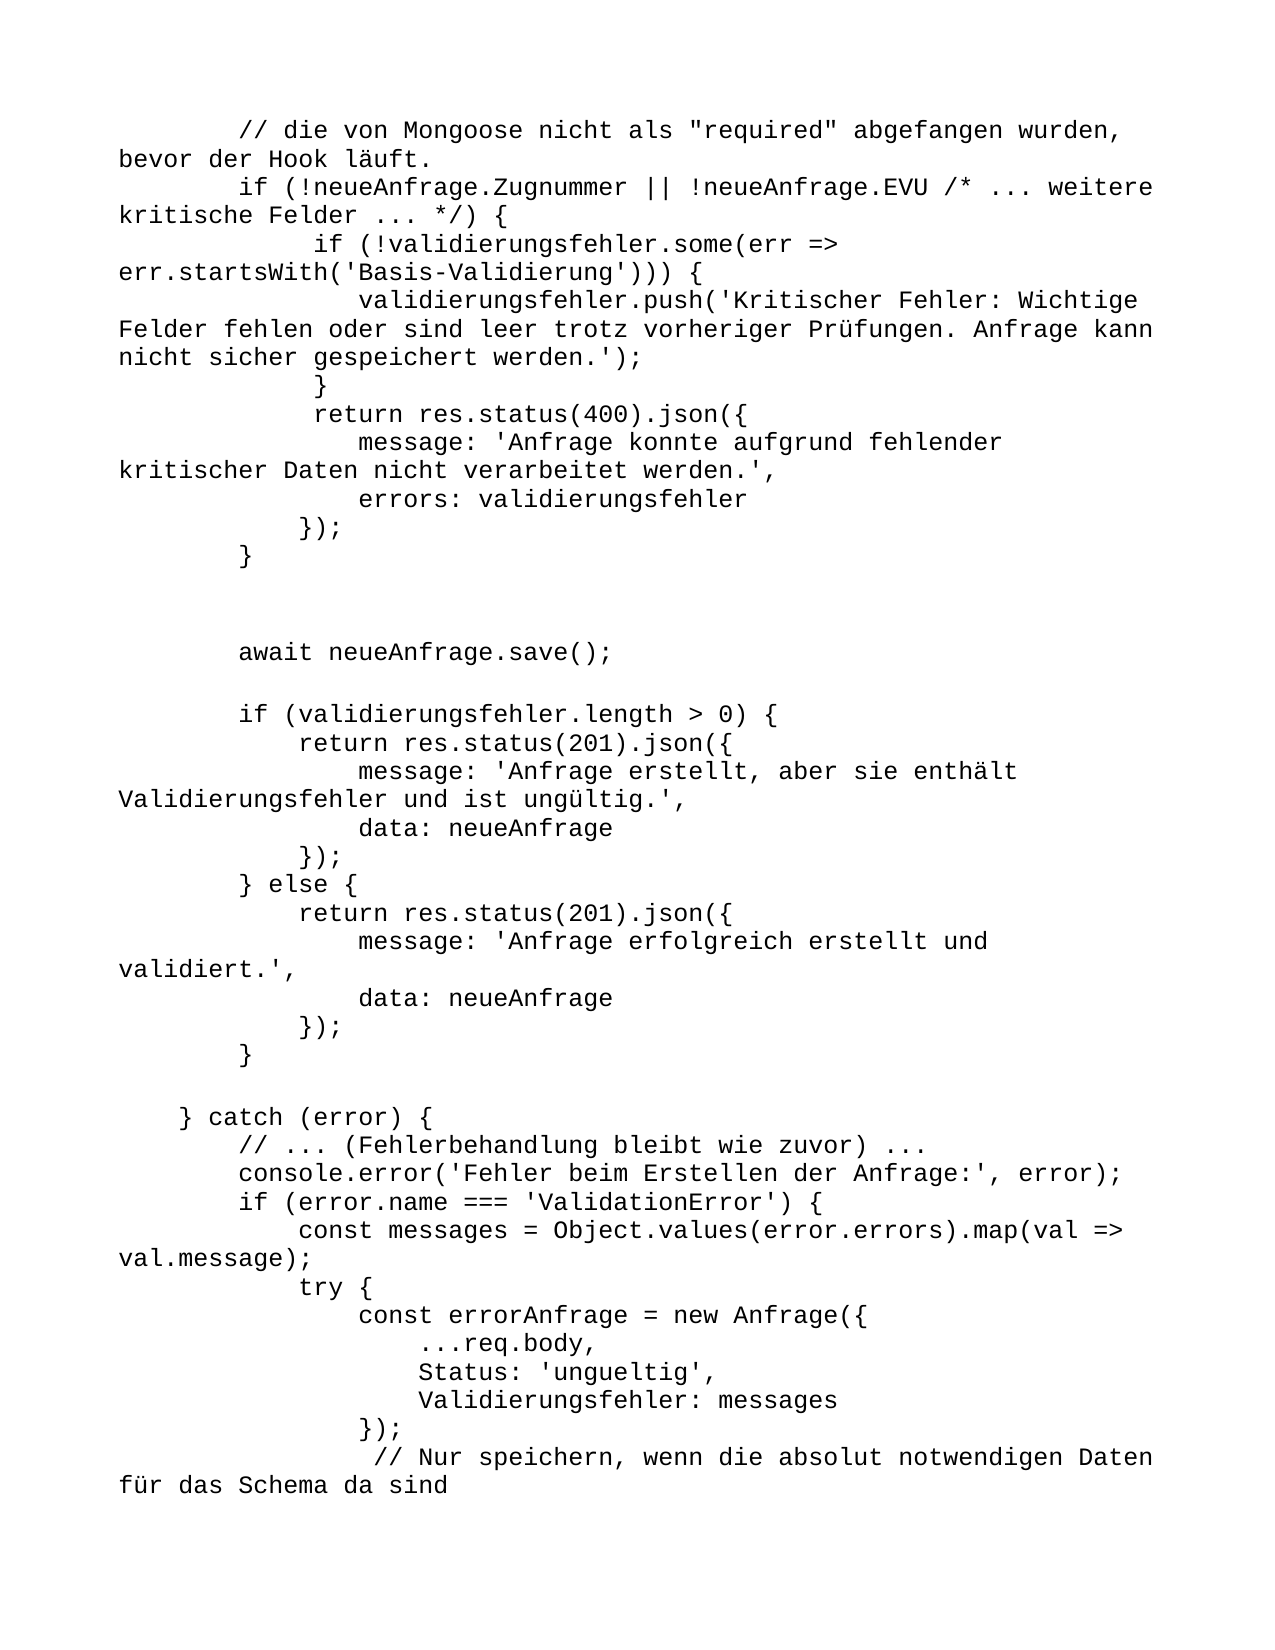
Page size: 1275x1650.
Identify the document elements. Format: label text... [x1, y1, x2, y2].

text data: neueAnfrage [118, 985, 1157, 1014]
text data: neueAnfrage [118, 815, 1157, 844]
text message: 'Anfrage erfolgreich erstellt und validiert.', [118, 929, 1157, 985]
text return res.status(400).json({ [118, 401, 1157, 430]
text ...req.body, [118, 1331, 1157, 1359]
text return res.status(201).json({ [118, 730, 1157, 759]
text // Nur speichern, wenn die absolut notwendigen Daten für das Schema da sind [118, 1444, 1157, 1501]
text }); [118, 1416, 1157, 1444]
text // die von Mongoose nicht als "required" abgefangen wurden, bevor der Hook läuft. [118, 118, 1157, 175]
text validierungsfehler.push('Kritischer Fehler: Wichtige Felder fehlen oder sind leer trotz vorheriger Prüfungen. Anfrage kann nicht sicher gespeichert werden.'); [118, 288, 1157, 373]
text } [118, 373, 1157, 401]
text }); [118, 844, 1157, 872]
text if (error.name === 'ValidationError') { [118, 1189, 1157, 1218]
text message: 'Anfrage erstellt, aber sie enthält Validierungsfehler und ist ungültig.', [118, 759, 1157, 815]
text errors: validierungsfehler [118, 486, 1157, 515]
text try { [118, 1274, 1157, 1303]
text return res.status(201).json({ [118, 900, 1157, 929]
text console.error('Fehler beim Erstellen der Anfrage:', error); [118, 1161, 1157, 1189]
text } [118, 543, 1157, 571]
text } else { [118, 872, 1157, 900]
text if (validierungsfehler.length > 0) { [118, 702, 1157, 730]
text Status: 'ungueltig', [118, 1359, 1157, 1388]
text } [118, 1042, 1157, 1070]
text Validierungsfehler: messages [118, 1388, 1157, 1416]
text message: 'Anfrage konnte aufgrund fehlender kritischer Daten nicht verarbeitet werden.', [118, 430, 1157, 486]
text }); [118, 1014, 1157, 1042]
text // ... (Fehlerbehandlung bleibt wie zuvor) ... [118, 1133, 1157, 1161]
text const errorAnfrage = new Anfrage({ [118, 1303, 1157, 1331]
text const messages = Object.values(error.errors).map(val => val.message); [118, 1218, 1157, 1274]
text await neueAnfrage.save(); [118, 639, 1157, 668]
text }); [118, 515, 1157, 543]
text } catch (error) { [118, 1104, 1157, 1133]
text if (!validierungsfehler.some(err => err.startsWith('Basis-Validierung'))) { [118, 231, 1157, 288]
text if (!neueAnfrage.Zugnummer || !neueAnfrage.EVU /* ... weitere kritische Felder ... */) { [118, 175, 1157, 231]
